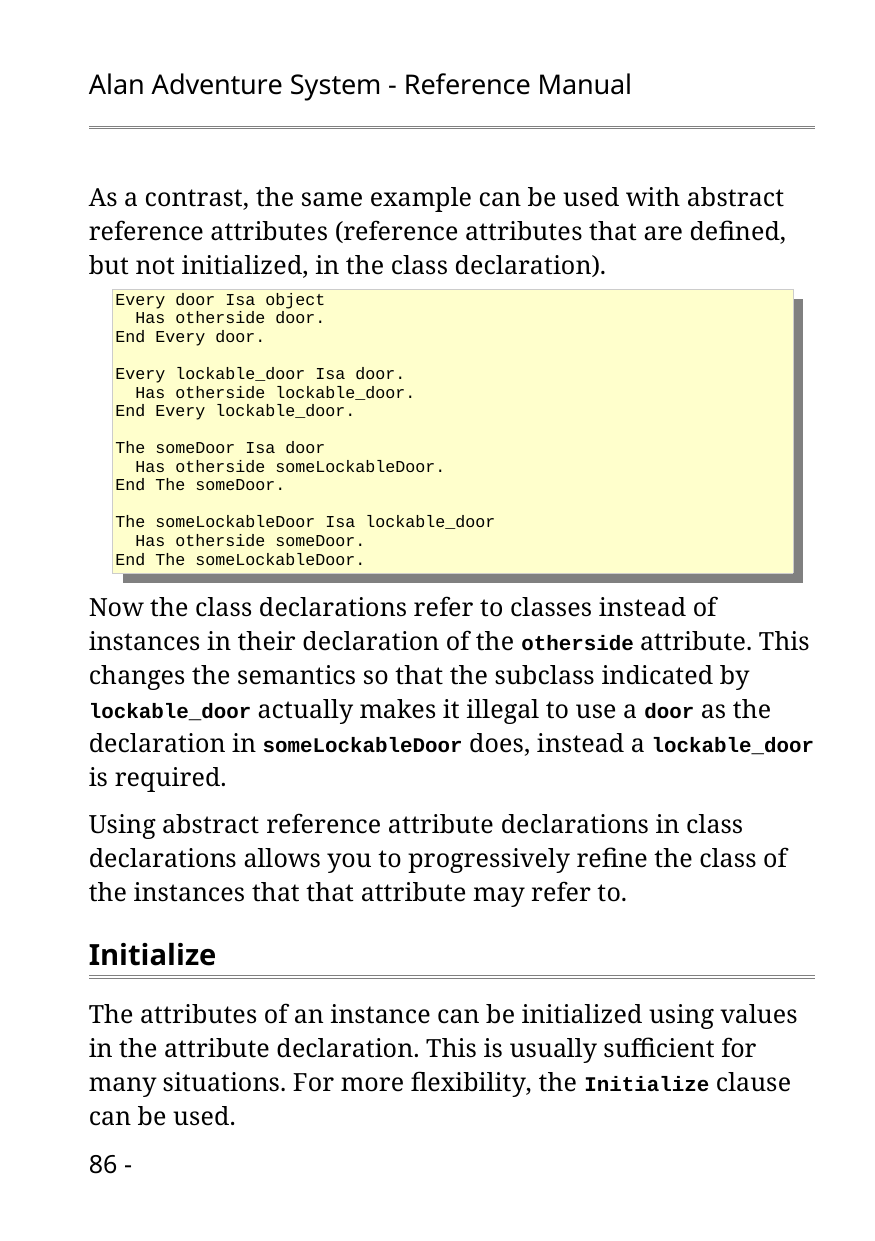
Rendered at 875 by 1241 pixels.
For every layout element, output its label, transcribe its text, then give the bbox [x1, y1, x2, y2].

text The attributes of an instance can be initialized using values in the attribute declaration. This is usually sufficient for many situations. For more flexibility, the Initialize clause can be used. [88, 997, 815, 1132]
text Using abstract reference attribute declarations in class declarations allows you to progressively refine the class of the instances that that attribute may refer to. [88, 807, 815, 908]
text The someLockableDoor Isa lockable_door Has otherside someDoor. End The someLockableDoor. [113, 511, 793, 573]
text The someDoor Isa door Has otherside someLockableDoor. End The someDoor. [113, 437, 793, 493]
text Every lockable_door Isa door. Has otherside lockable_door. End Every lockable_door. [113, 363, 793, 418]
text As a contrast, the same example can be used with abstract reference attributes (reference attributes that are defined, but not initialized, in the class declaration). [88, 180, 815, 282]
text Now the class declarations refer to classes instead of instances in their declaration of the otherside attribute. This changes the semantics so that the subclass indicated by lockable_door actually makes it illegal to use a door as the declaration in someLockableDoor does, instead a lockable_door is required. [88, 590, 815, 794]
text Every door Isa object Has otherside door. End Every door. [113, 290, 793, 344]
subtitle Initialize [88, 934, 815, 978]
